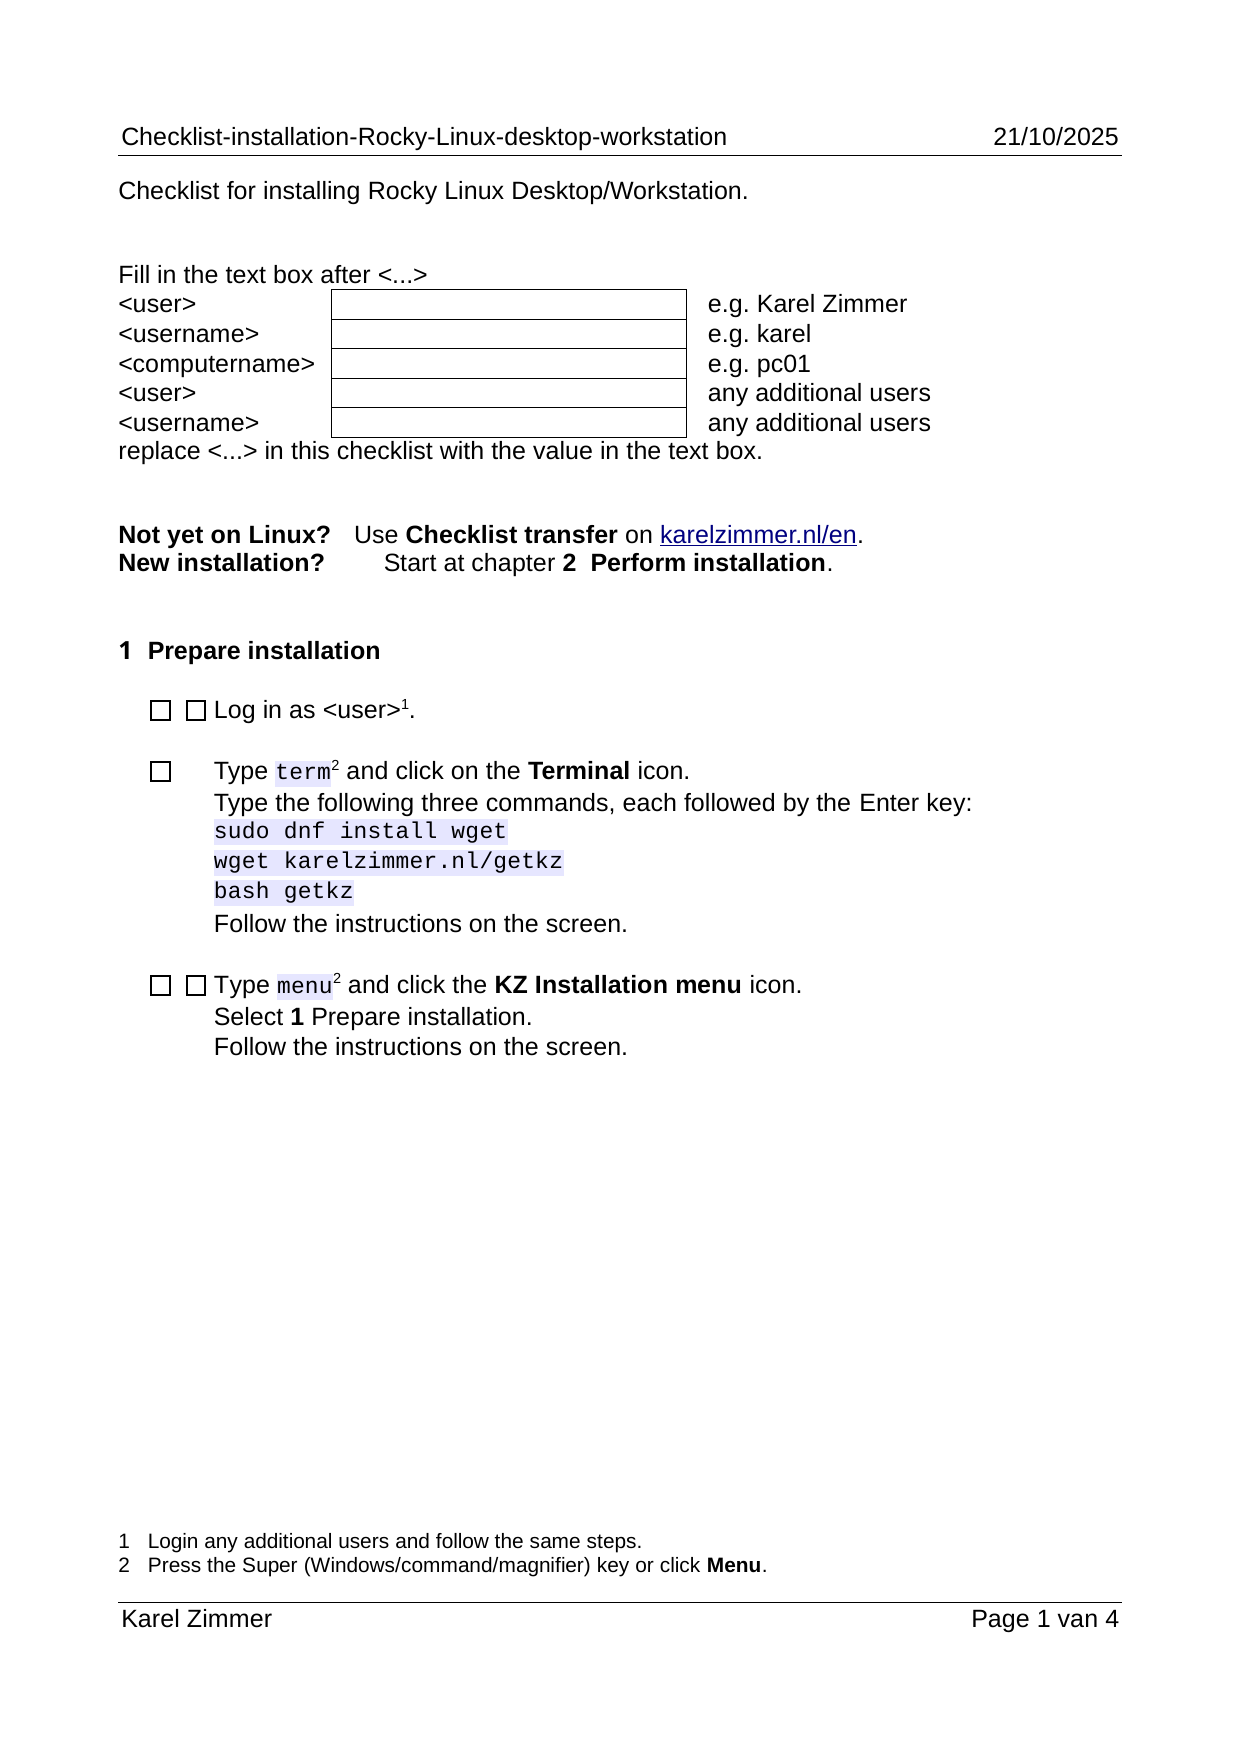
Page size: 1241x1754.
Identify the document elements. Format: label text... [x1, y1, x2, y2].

table_cell bash getkz [213, 879, 1122, 909]
text e.g. karel [687, 319, 1122, 348]
table_cell Type the following three commands, each followed by the Enter key: [213, 788, 1122, 818]
table_cell [142, 970, 177, 1001]
text Fill in the text box after <...> [118, 261, 1122, 289]
text any additional users [687, 407, 1122, 437]
table_cell [142, 756, 177, 788]
text <username> [118, 319, 331, 348]
table_cell Follow the instructions on the screen. [213, 909, 1122, 939]
text Checklist for installing Rocky Linux Desktop/Workstation. [118, 177, 1122, 205]
table_cell [118, 726, 142, 756]
table_cell sudo dnf install wget [213, 818, 1122, 848]
table_cell [142, 788, 177, 818]
text Not yet on Linux? Use Checklist transfer on karelzimmer.nl/en. [118, 521, 1122, 549]
text e.g. pc01 [687, 348, 1122, 378]
table_cell [177, 726, 213, 756]
table_cell Select 1 Prepare installation. [213, 1001, 1122, 1032]
table_cell [177, 939, 213, 969]
table_header [142, 695, 177, 726]
text <username> [118, 407, 331, 437]
table_cell Follow the instructions on the screen. [213, 1032, 1122, 1062]
table_cell [118, 879, 142, 909]
text <user> [118, 289, 331, 319]
table_cell wget karelzimmer.nl/getkz [213, 848, 1122, 879]
text any additional users [687, 378, 1122, 407]
table_cell [142, 879, 177, 909]
table_cell [177, 1032, 213, 1062]
table_cell [142, 909, 177, 939]
table_cell [118, 818, 142, 848]
table_cell [118, 788, 142, 818]
text New installation? Start at chapter 2 Perform installation. [118, 549, 1122, 577]
table_cell [118, 939, 142, 969]
table_cell [142, 726, 177, 756]
text <user> [118, 378, 331, 407]
table_cell [142, 1032, 177, 1062]
table_cell [177, 756, 213, 788]
table_header [118, 695, 142, 726]
table_cell Type term and click on the Terminal icon. [213, 756, 1122, 788]
table_cell [118, 1001, 142, 1032]
table_cell [213, 939, 1122, 969]
table_cell [118, 848, 142, 879]
table_cell [177, 970, 213, 1001]
table_cell Type menu2 and click the KZ Installation menu icon. [213, 970, 1122, 1001]
list Prepare installation [118, 633, 1122, 667]
text <computername> [118, 348, 331, 378]
table_cell [177, 879, 213, 909]
table_cell [213, 726, 1122, 756]
table_header Log in as <user>. [213, 695, 1122, 726]
table_cell [142, 848, 177, 879]
table_cell [142, 1001, 177, 1032]
table_cell [142, 939, 177, 969]
table_cell [177, 1001, 213, 1032]
table_cell [118, 970, 142, 1001]
table_cell [177, 818, 213, 848]
table_cell [118, 909, 142, 939]
table_header [177, 695, 213, 726]
table_cell [118, 756, 142, 788]
table_cell [142, 818, 177, 848]
text replace <...> in this checklist with the value in the text box. [118, 437, 1122, 465]
table_cell [177, 848, 213, 879]
text e.g. Karel Zimmer [687, 289, 1122, 319]
table_cell [118, 1032, 142, 1062]
table_cell [177, 909, 213, 939]
table_cell [177, 788, 213, 818]
